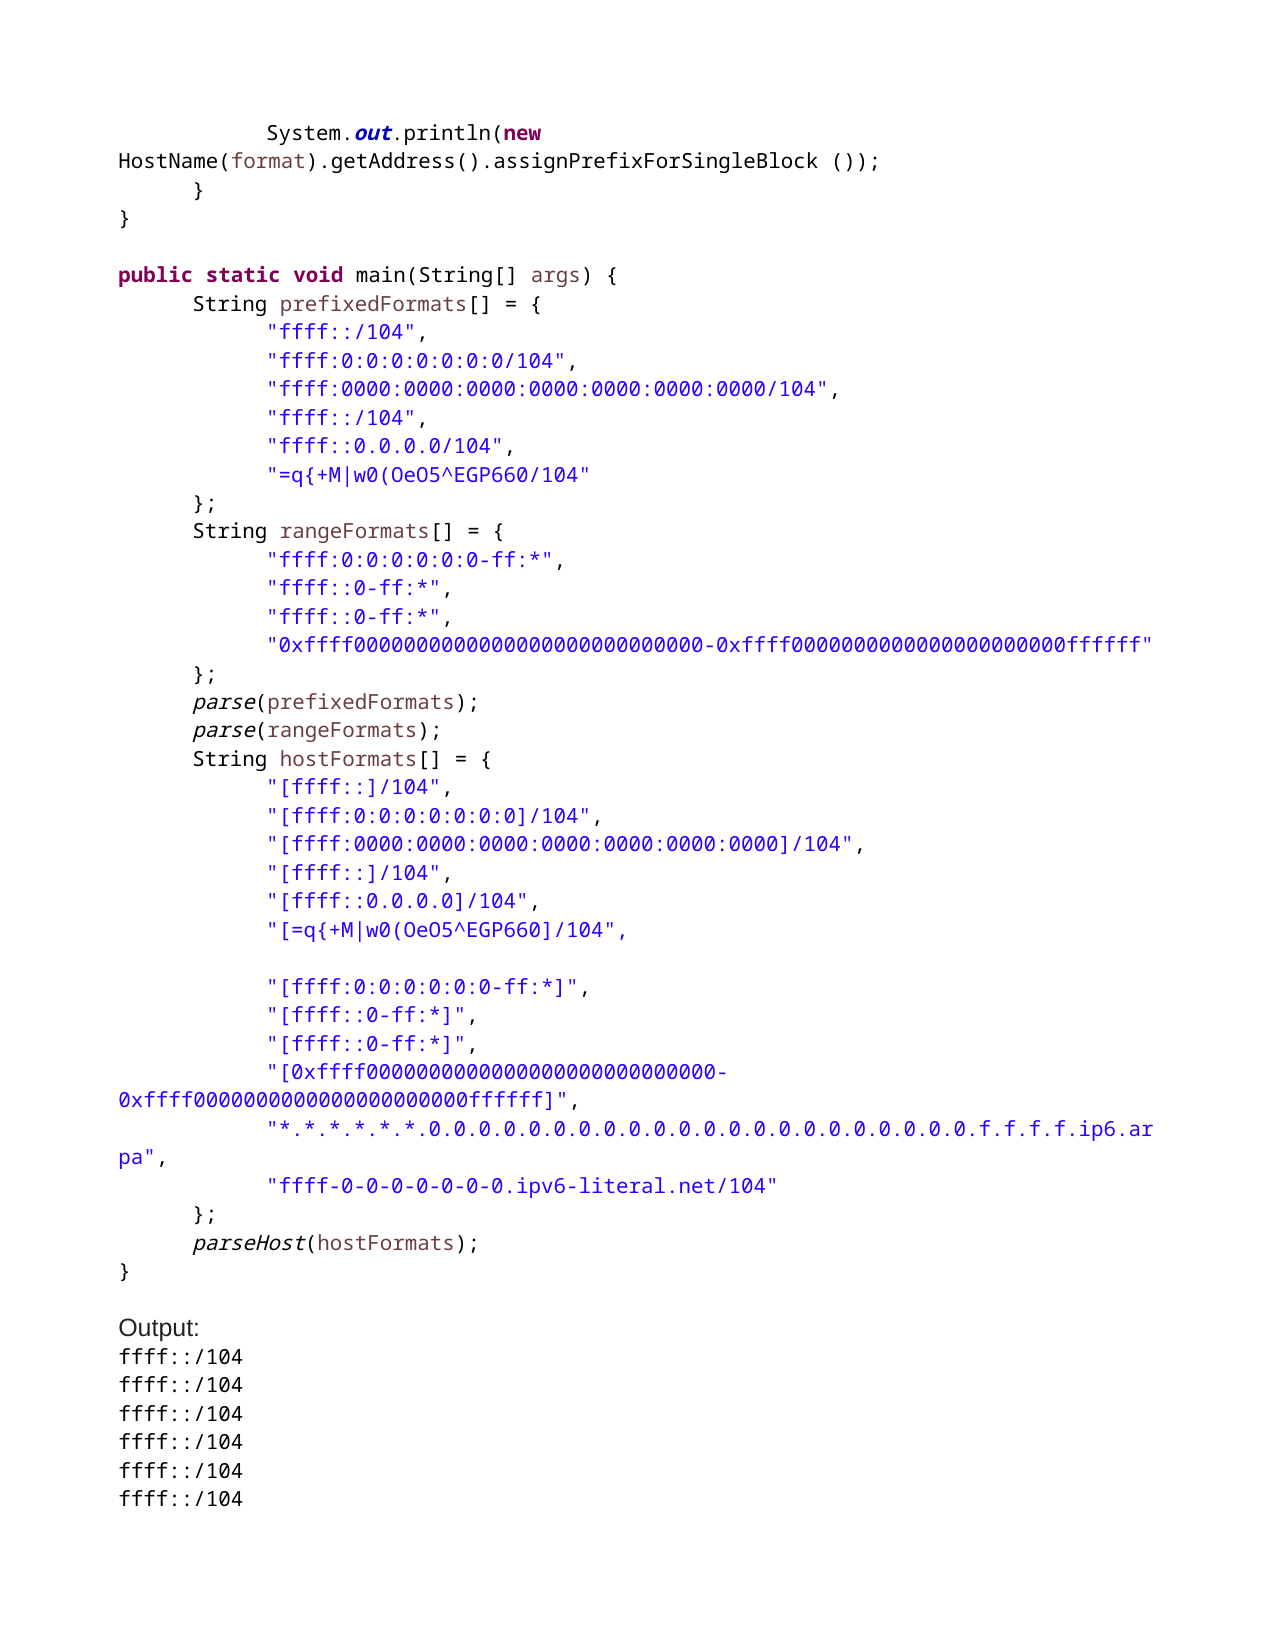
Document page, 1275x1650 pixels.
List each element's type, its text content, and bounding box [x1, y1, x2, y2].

text }; [118, 659, 1157, 687]
text ffff::/104 [118, 1399, 1157, 1427]
text String prefixedFormats[] = { [118, 289, 1157, 317]
text }; [118, 488, 1157, 517]
text String hostFormats[] = { [118, 744, 1157, 772]
text } [118, 175, 1157, 203]
text ffff::/104 [118, 1456, 1157, 1484]
text "ffff::0-ff:*", [118, 602, 1157, 630]
text "[ffff::0-ff:*]", [118, 1029, 1157, 1057]
text ffff::/104 [118, 1371, 1157, 1399]
text "[0xffff0000000000000000000000000000-0xffff0000000000000000000000ffffff]", [118, 1057, 1157, 1114]
text "0xffff0000000000000000000000000000-0xffff0000000000000000000000ffffff" [118, 630, 1157, 659]
text parse(prefixedFormats); [118, 687, 1157, 716]
text "[=q{+M|w0(OeO5^EGP660]/104", [118, 915, 1157, 943]
text "ffff::/104", [118, 403, 1157, 431]
text ffff::/104 [118, 1342, 1157, 1371]
text "ffff::/104", [118, 317, 1157, 346]
text } [118, 1256, 1157, 1285]
text System.out.println(new HostName(format).getAddress().assignPrefixForSingleBlock ()); [118, 118, 1157, 175]
text "*.*.*.*.*.*.0.0.0.0.0.0.0.0.0.0.0.0.0.0.0.0.0.0.0.0.0.0.f.f.f.f.ip6.arpa", [118, 1114, 1157, 1171]
text "[ffff::]/104", [118, 858, 1157, 886]
text "[ffff:0000:0000:0000:0000:0000:0000:0000]/104", [118, 829, 1157, 858]
text } [118, 203, 1157, 232]
text "ffff:0:0:0:0:0:0-ff:*", [118, 545, 1157, 573]
text parseHost(hostFormats); [118, 1228, 1157, 1256]
text "[ffff:0:0:0:0:0:0-ff:*]", [192, 972, 1157, 1000]
text }; [118, 1199, 1157, 1228]
text ffff::/104 [118, 1484, 1157, 1513]
text "[ffff::0-ff:*]", [118, 1000, 1157, 1029]
text "[ffff:0:0:0:0:0:0:0]/104", [118, 801, 1157, 829]
text "ffff::0-ff:*", [118, 573, 1157, 602]
text "=q{+M|w0(OeO5^EGP660/104" [118, 460, 1157, 488]
text parse(rangeFormats); [118, 716, 1157, 744]
text "[ffff::0.0.0.0]/104", [118, 886, 1157, 915]
text Output: [118, 1313, 1157, 1342]
text public static void main(String[] args) { [118, 261, 1157, 289]
text "ffff:0000:0000:0000:0000:0000:0000:0000/104", [118, 374, 1157, 403]
text "ffff::0.0.0.0/104", [118, 431, 1157, 460]
text String rangeFormats[] = { [118, 517, 1157, 545]
text ffff::/104 [118, 1427, 1157, 1456]
text "[ffff::]/104", [192, 772, 1157, 801]
text "ffff:0:0:0:0:0:0:0/104", [118, 346, 1157, 374]
text "ffff-0-0-0-0-0-0-0.ipv6-literal.net/104" [118, 1171, 1157, 1199]
